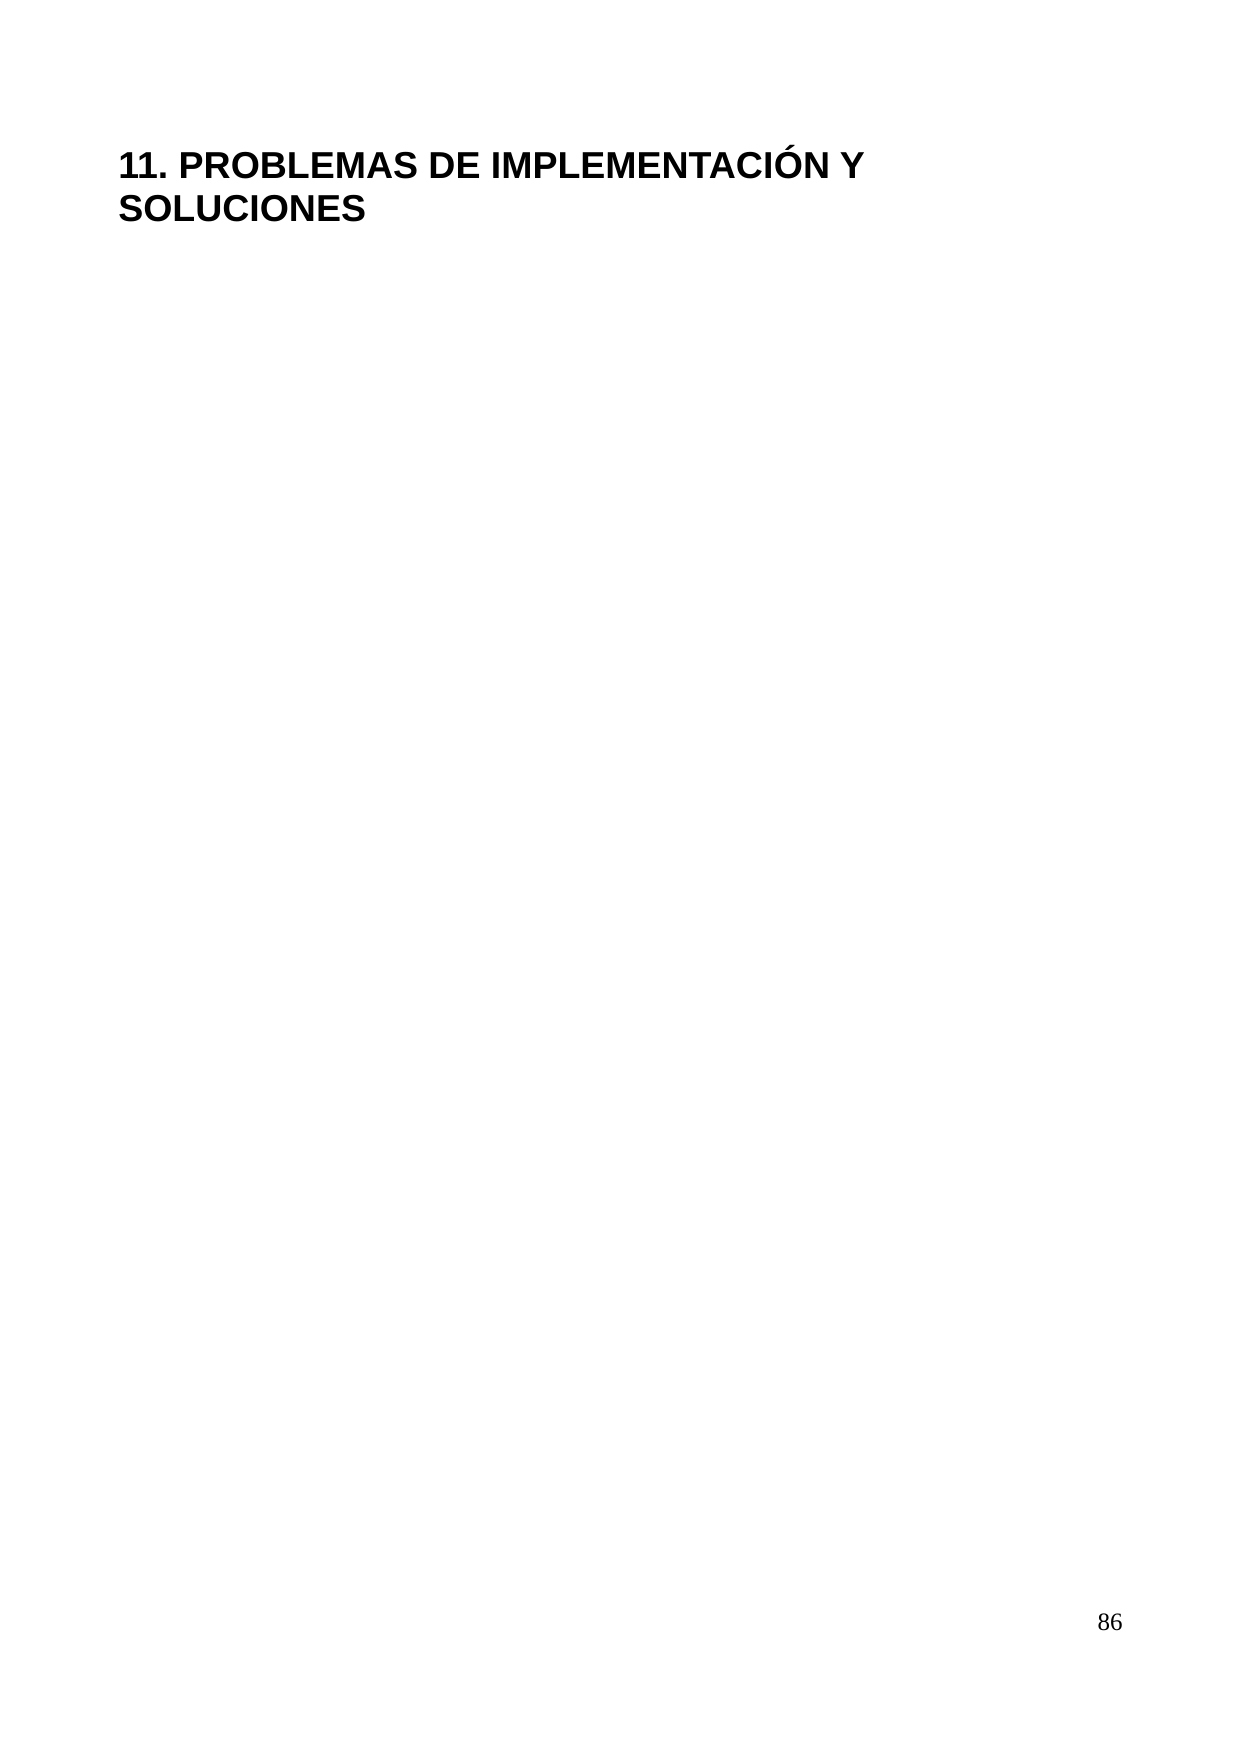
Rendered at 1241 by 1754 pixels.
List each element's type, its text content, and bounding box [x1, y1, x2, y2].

subtitle 11. PROBLEMAS DE IMPLEMENTACIÓN Y SOLUCIONES [118, 143, 1122, 229]
